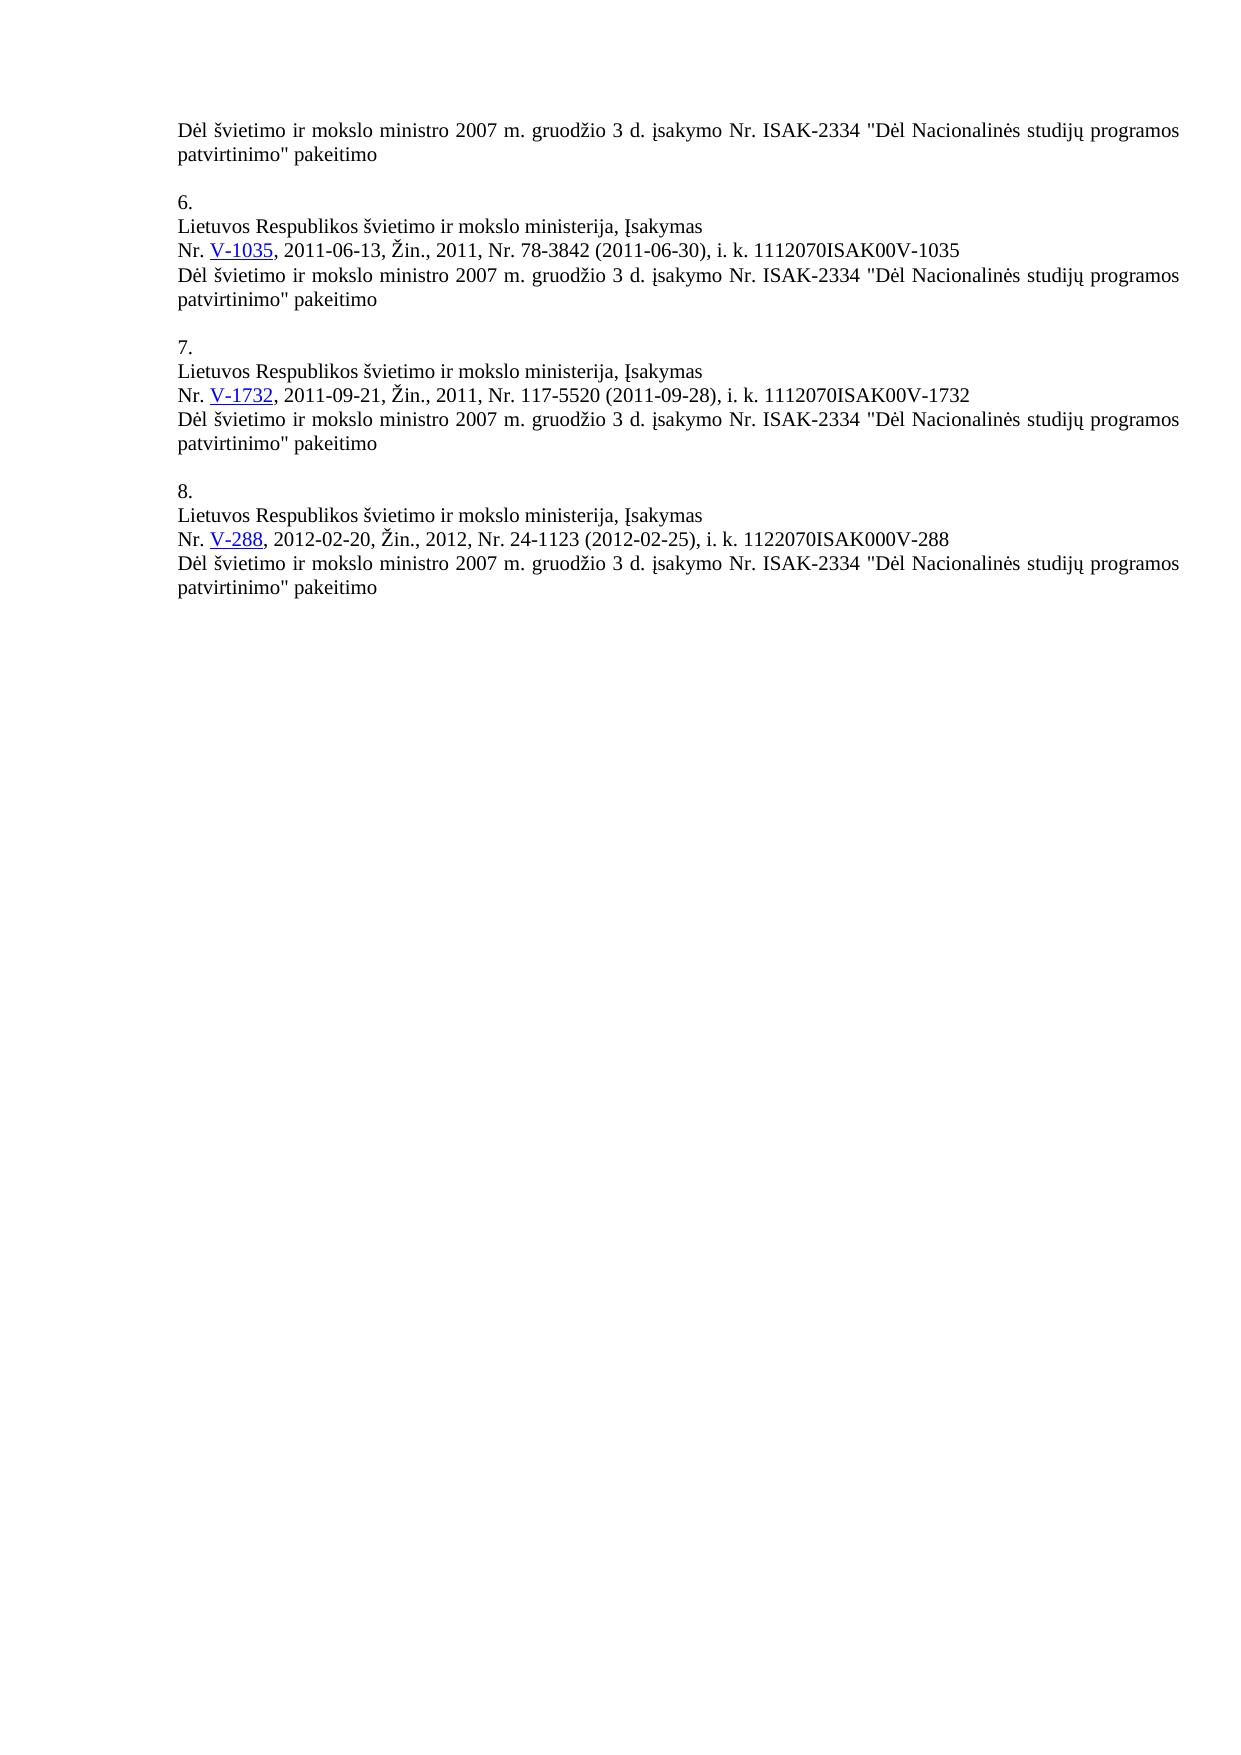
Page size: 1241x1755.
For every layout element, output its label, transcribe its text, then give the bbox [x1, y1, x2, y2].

text 8. [177, 479, 1181, 503]
text Dėl švietimo ir mokslo ministro 2007 m. gruodžio 3 d. įsakymo Nr. ISAK-2334 "Dėl Nacionalinės studijų programos patvirtinimo" pakeitimo [177, 407, 1181, 455]
text 7. [177, 335, 1181, 359]
text Dėl švietimo ir mokslo ministro 2007 m. gruodžio 3 d. įsakymo Nr. ISAK-2334 "Dėl Nacionalinės studijų programos patvirtinimo" pakeitimo [177, 118, 1181, 166]
text Lietuvos Respublikos švietimo ir mokslo ministerija, Įsakymas [177, 359, 1181, 383]
text Lietuvos Respublikos švietimo ir mokslo ministerija, Įsakymas [177, 214, 1181, 238]
text Lietuvos Respublikos švietimo ir mokslo ministerija, Įsakymas [177, 503, 1181, 527]
text 6. [177, 190, 1181, 214]
text Nr. V-1732, 2011-09-21, Žin., 2011, Nr. 117-5520 (2011-09-28), i. k. 1112070ISAK00V-1732 [177, 383, 1181, 407]
text Nr. V-288, 2012-02-20, Žin., 2012, Nr. 24-1123 (2012-02-25), i. k. 1122070ISAK000V-288 [177, 527, 1181, 551]
text Nr. V-1035, 2011-06-13, Žin., 2011, Nr. 78-3842 (2011-06-30), i. k. 1112070ISAK00V-1035 [177, 238, 1181, 262]
text Dėl švietimo ir mokslo ministro 2007 m. gruodžio 3 d. įsakymo Nr. ISAK-2334 "Dėl Nacionalinės studijų programos patvirtinimo" pakeitimo [177, 262, 1181, 311]
text Dėl švietimo ir mokslo ministro 2007 m. gruodžio 3 d. įsakymo Nr. ISAK-2334 "Dėl Nacionalinės studijų programos patvirtinimo" pakeitimo [177, 551, 1181, 599]
